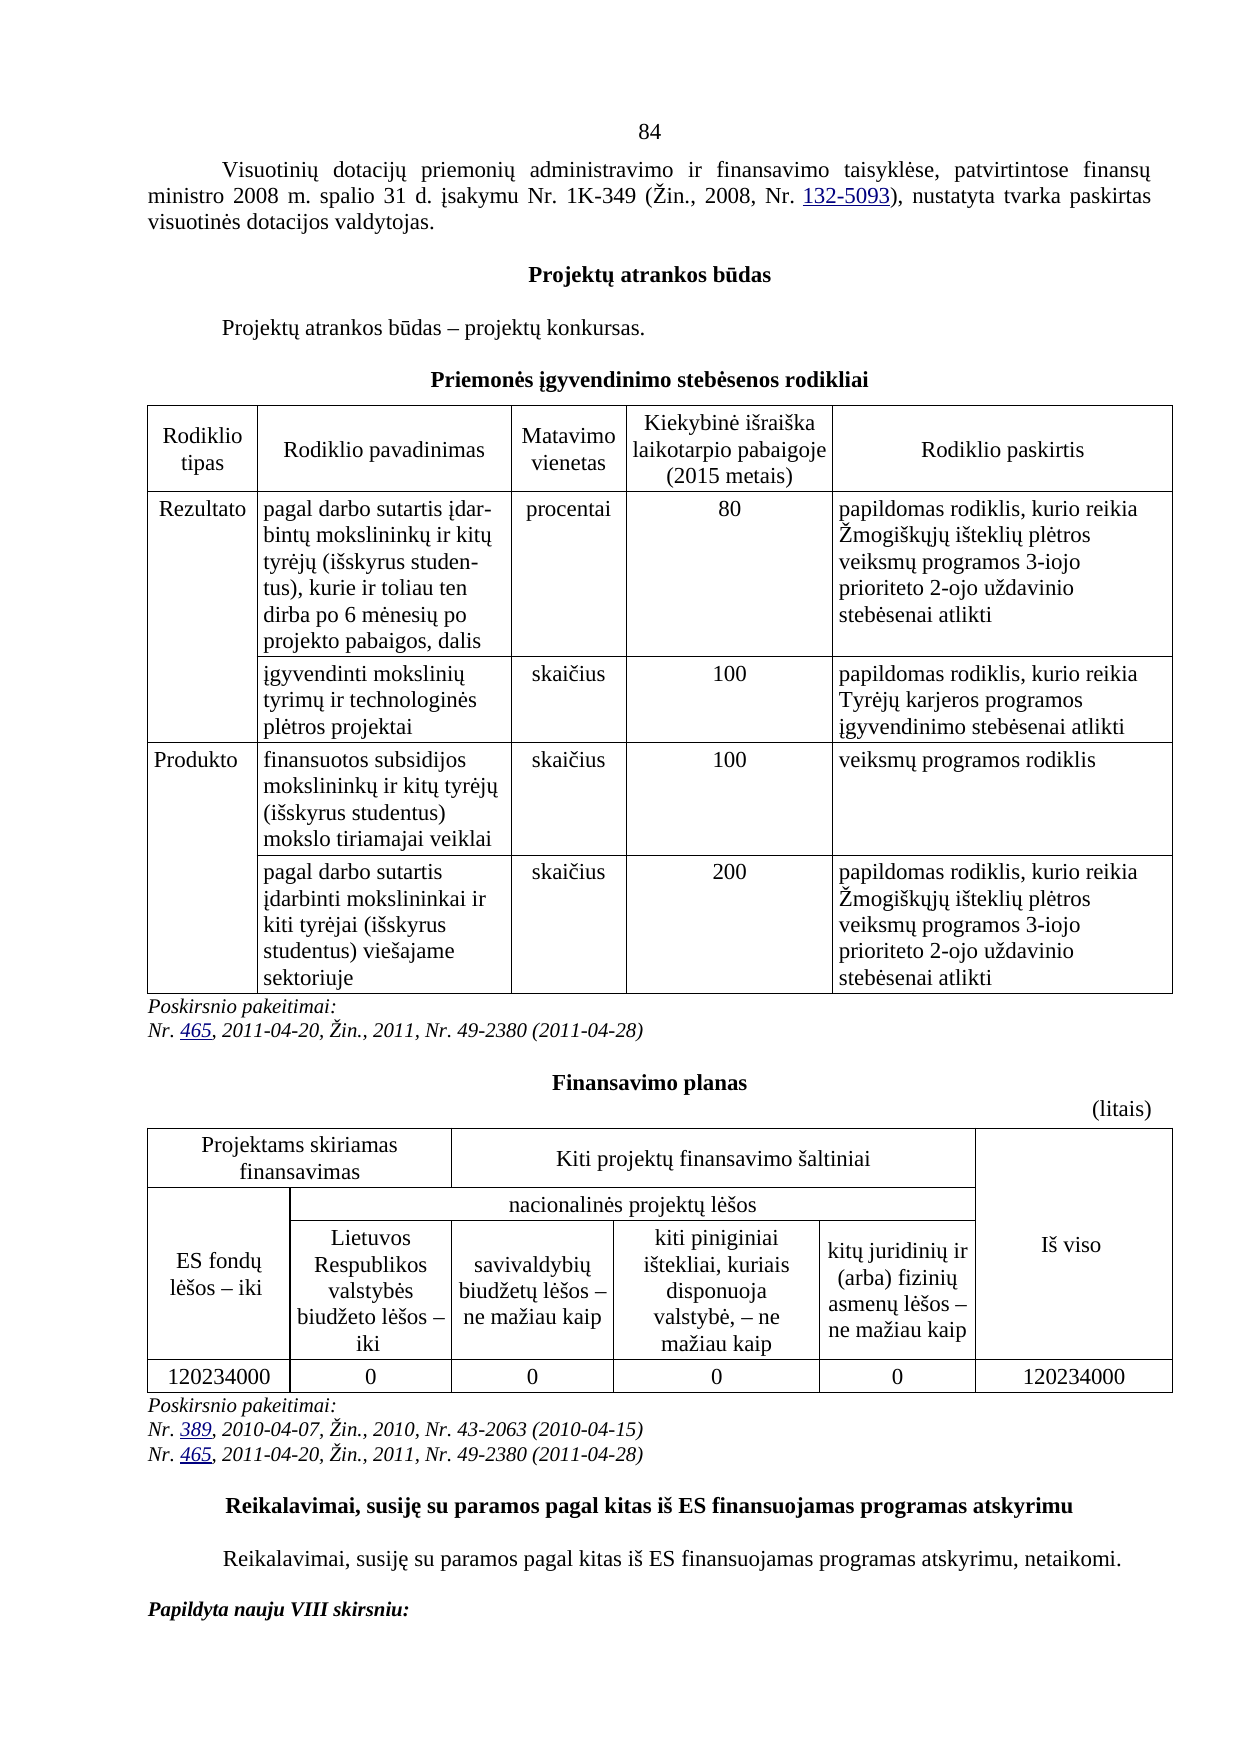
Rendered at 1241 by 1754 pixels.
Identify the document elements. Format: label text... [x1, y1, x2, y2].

text Priemonės įgyvendinimo stebėsenos rodikliai [148, 366, 1152, 393]
table_cell papildomas rodiklis, kurio reikia Tyrėjų karjeros programos įgyvendinimo stebėsenai atlikti [833, 657, 1172, 742]
text Finansavimo planas [148, 1069, 1152, 1095]
table_header Matavimo vienetas [512, 406, 626, 491]
text Papildyta nauju VIII skirsniu: [148, 1597, 1152, 1621]
table_cell ES fondų lėšos – iki [148, 1188, 289, 1359]
text Reikalavimai, susiję su paramos pagal kitas iš ES finansuojamas programas atskyrimu [148, 1492, 1152, 1518]
text Projektų atrankos būdas [148, 261, 1152, 287]
table_header Projektams skiriamas finansavimas [148, 1129, 451, 1187]
table_cell įgyvendinti mokslinių tyrimų ir technologinės plėtros projektai [258, 657, 511, 742]
table_cell 200 [627, 856, 832, 993]
table_header Iš viso [976, 1129, 1172, 1359]
table_cell pagal darbo sutartis įdar­bintų mokslininkų ir kitų tyrėjų (išskyrus studen­tus), kurie ir toliau ten dirba po 6 mėnesių po projekto pabaigos, dalis [258, 492, 511, 656]
table_cell 120234000 [148, 1360, 289, 1392]
table_cell skaičius [512, 856, 626, 993]
table_header Kiti projektų finansavimo šaltiniai [452, 1129, 975, 1187]
table_cell Produkto [148, 743, 257, 993]
table_cell savivaldybių biudžetų lėšos – ne mažiau kaip [452, 1221, 613, 1359]
table_cell Lietuvos Respublikos valstybės biudžeto lėšos – iki [291, 1221, 451, 1359]
table_cell procentai [512, 492, 626, 656]
text Projektų atrankos būdas – projektų konkursas. [148, 314, 1152, 340]
text Poskirsnio pakeitimai: [148, 1393, 1152, 1417]
table_cell nacionalinės projektų lėšos [291, 1188, 975, 1220]
table_cell papildomas rodiklis, kurio reikia Žmogiškųjų išteklių plėtros veiksmų programos 3-iojo prioriteto 2-ojo uždavinio stebėsenai atlikti [833, 856, 1172, 993]
table_cell skaičius [512, 657, 626, 742]
table_header Kiekybinė išraiška laikotarpio pabaigoje (2015 metais) [627, 406, 832, 491]
text Visuotinių dotacijų priemonių administravimo ir finansavimo taisyklėse, patvirtintose finansų ministro 2008 m. spalio 31 d. įsakymu Nr. 1K-349 (Žin., 2008, Nr. 132-5093), nustatyta tvarka paskirtas visuotinės dotacijos valdytojas. [148, 156, 1152, 235]
table_cell kiti piniginiai ištekliai, kuriais disponuoja valstybė, – ne mažiau kaip [614, 1221, 819, 1359]
table_header Rodiklio tipas [148, 406, 257, 491]
table_cell papildomas rodiklis, kurio reikia Žmogiškųjų išteklių plėtros veiksmų programos 3-iojo prioriteto 2-ojo uždavinio stebėsenai atlikti [833, 492, 1172, 656]
table_cell kitų juridinių ir (arba) fizinių asmenų lėšos – ne mažiau kaip [820, 1221, 975, 1359]
text Nr. 465, 2011-04-20, Žin., 2011, Nr. 49-2380 (2011-04-28) [148, 1018, 1152, 1042]
text Nr. 389, 2010-04-07, Žin., 2010, Nr. 43-2063 (2010-04-15) [148, 1417, 1152, 1441]
table_cell 100 [627, 743, 832, 854]
table_header Rodiklio pavadinimas [258, 406, 511, 491]
table_cell Rezultato [148, 492, 257, 742]
text Poskirsnio pakeitimai: [148, 994, 1152, 1018]
table_cell 0 [452, 1360, 613, 1392]
table_cell 120234000 [976, 1360, 1172, 1392]
text Reikalavimai, susiję su paramos pagal kitas iš ES finansuojamas programas atskyrimu, netaikomi. [148, 1544, 1152, 1571]
table_cell 0 [614, 1360, 819, 1392]
table_cell pagal darbo sutartis įdarbinti mokslininkai ir kiti tyrėjai (išskyrus studentus) viešajame sektoriuje [258, 856, 511, 993]
text Nr. 465, 2011-04-20, Žin., 2011, Nr. 49-2380 (2011-04-28) [148, 1441, 1152, 1466]
table_cell skaičius [512, 743, 626, 854]
table_cell finansuotos subsidijos mokslininkų ir kitų tyrėjų (išskyrus studentus) mokslo tiriamajai veiklai [258, 743, 511, 854]
table_cell veiksmų programos rodiklis [833, 743, 1172, 854]
table_cell 80 [627, 492, 832, 656]
table_cell 0 [820, 1360, 975, 1392]
table_cell 100 [627, 657, 832, 742]
text (litais) [148, 1095, 1152, 1121]
table_cell 0 [291, 1360, 451, 1392]
table_header Rodiklio paskirtis [833, 406, 1172, 491]
